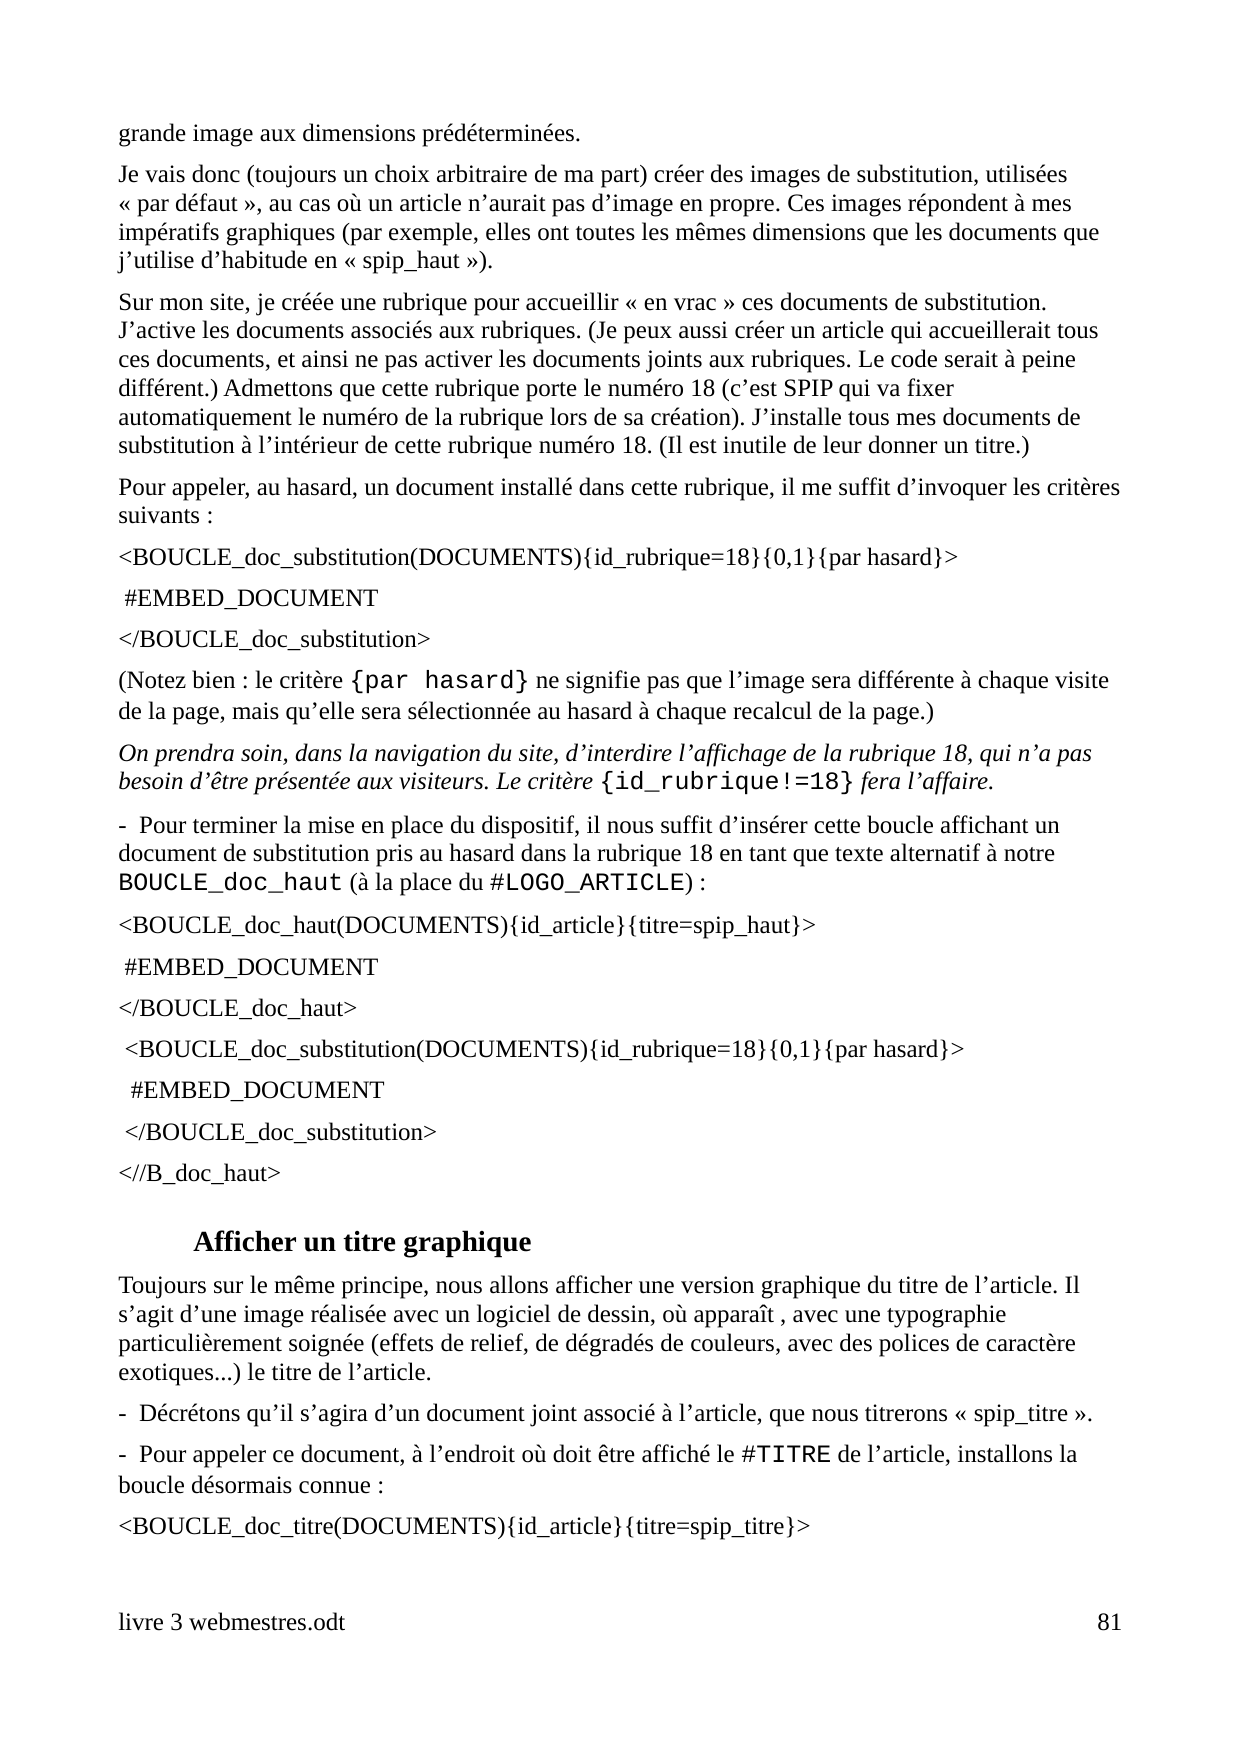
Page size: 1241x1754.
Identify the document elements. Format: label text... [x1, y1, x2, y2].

text <BOUCLE_doc_substitution(DOCUMENTS){id_rubrique=18}{0,1}{par hasard}> [118, 542, 1122, 571]
subtitle Afficher un titre graphique [118, 1224, 1122, 1258]
text grande image aux dimensions prédéterminées. [118, 118, 1122, 147]
text #EMBED_DOCUMENT [118, 1076, 1122, 1104]
text Je vais donc (toujours un choix arbitraire de ma part) créer des images de substitution, utilisées « par défaut », au cas où un article n’aurait pas d’image en propre. Ces images répondent à mes impératifs graphiques (par exemple, elles ont toutes les mêmes dimensions que les documents que j’utilise d’habitude en « spip_haut »). [118, 159, 1122, 274]
text #EMBED_DOCUMENT [118, 583, 1122, 612]
text #EMBED_DOCUMENT [118, 952, 1122, 981]
text - Décrétons qu’il s’agira d’un document joint associé à l’article, que nous titrerons « spip_titre ». [118, 1398, 1122, 1427]
text On prendra soin, dans la navigation du site, d’interdire l’affichage de la rubrique 18, qui n’a pas besoin d’être présentée aux visiteurs. Le critère {id_rubrique!=18} fera l’affaire. [118, 738, 1122, 797]
text (Notez bien : le critère {par hasard} ne signifie pas que l’image sera différente à chaque visite de la page, mais qu’elle sera sélectionnée au hasard à chaque recalcul de la page.) [118, 666, 1122, 725]
text - Pour appeler ce document, à l’endroit où doit être affiché le #TITRE de l’article, installons la boucle désormais connue : [118, 1439, 1122, 1499]
text <//B_doc_haut> [118, 1158, 1122, 1187]
text <BOUCLE_doc_titre(DOCUMENTS){id_article}{titre=spip_titre}> [118, 1511, 1122, 1540]
text Toujours sur le même principe, nous allons afficher une version graphique du titre de l’article. Il s’agit d’une image réalisée avec un logiciel de dessin, où apparaît , avec une typographie particulièrement soignée (effets de relief, de dégradés de couleurs, avec des polices de caractère exotiques...) le titre de l’article. [118, 1270, 1122, 1385]
text Sur mon site, je créée une rubrique pour accueillir « en vrac » ces documents de substitution. J’active les documents associés aux rubriques. (Je peux aussi créer un article qui accueillerait tous ces documents, et ainsi ne pas activer les documents joints aux rubriques. Le code serait à peine différent.) Admettons que cette rubrique porte le numéro 18 (c’est SPIP qui va fixer automatiquement le numéro de la rubrique lors de sa création). J’installe tous mes documents de substitution à l’intérieur de cette rubrique numéro 18. (Il est inutile de leur donner un titre.) [118, 287, 1122, 459]
text </BOUCLE_doc_haut> [118, 993, 1122, 1022]
text <BOUCLE_doc_haut(DOCUMENTS){id_article}{titre=spip_haut}> [118, 911, 1122, 939]
text </BOUCLE_doc_substitution> [118, 1117, 1122, 1146]
text - Pour terminer la mise en place du dispositif, il nous suffit d’insérer cette boucle affichant un document de substitution pris au hasard dans la rubrique 18 en tant que texte alternatif à notre BOUCLE_doc_haut (à la place du #LOGO_ARTICLE) : [118, 810, 1122, 898]
text </BOUCLE_doc_substitution> [118, 624, 1122, 653]
text <BOUCLE_doc_substitution(DOCUMENTS){id_rubrique=18}{0,1}{par hasard}> [118, 1034, 1122, 1063]
text Pour appeler, au hasard, un document installé dans cette rubrique, il me suffit d’invoquer les critères suivants : [118, 472, 1122, 529]
